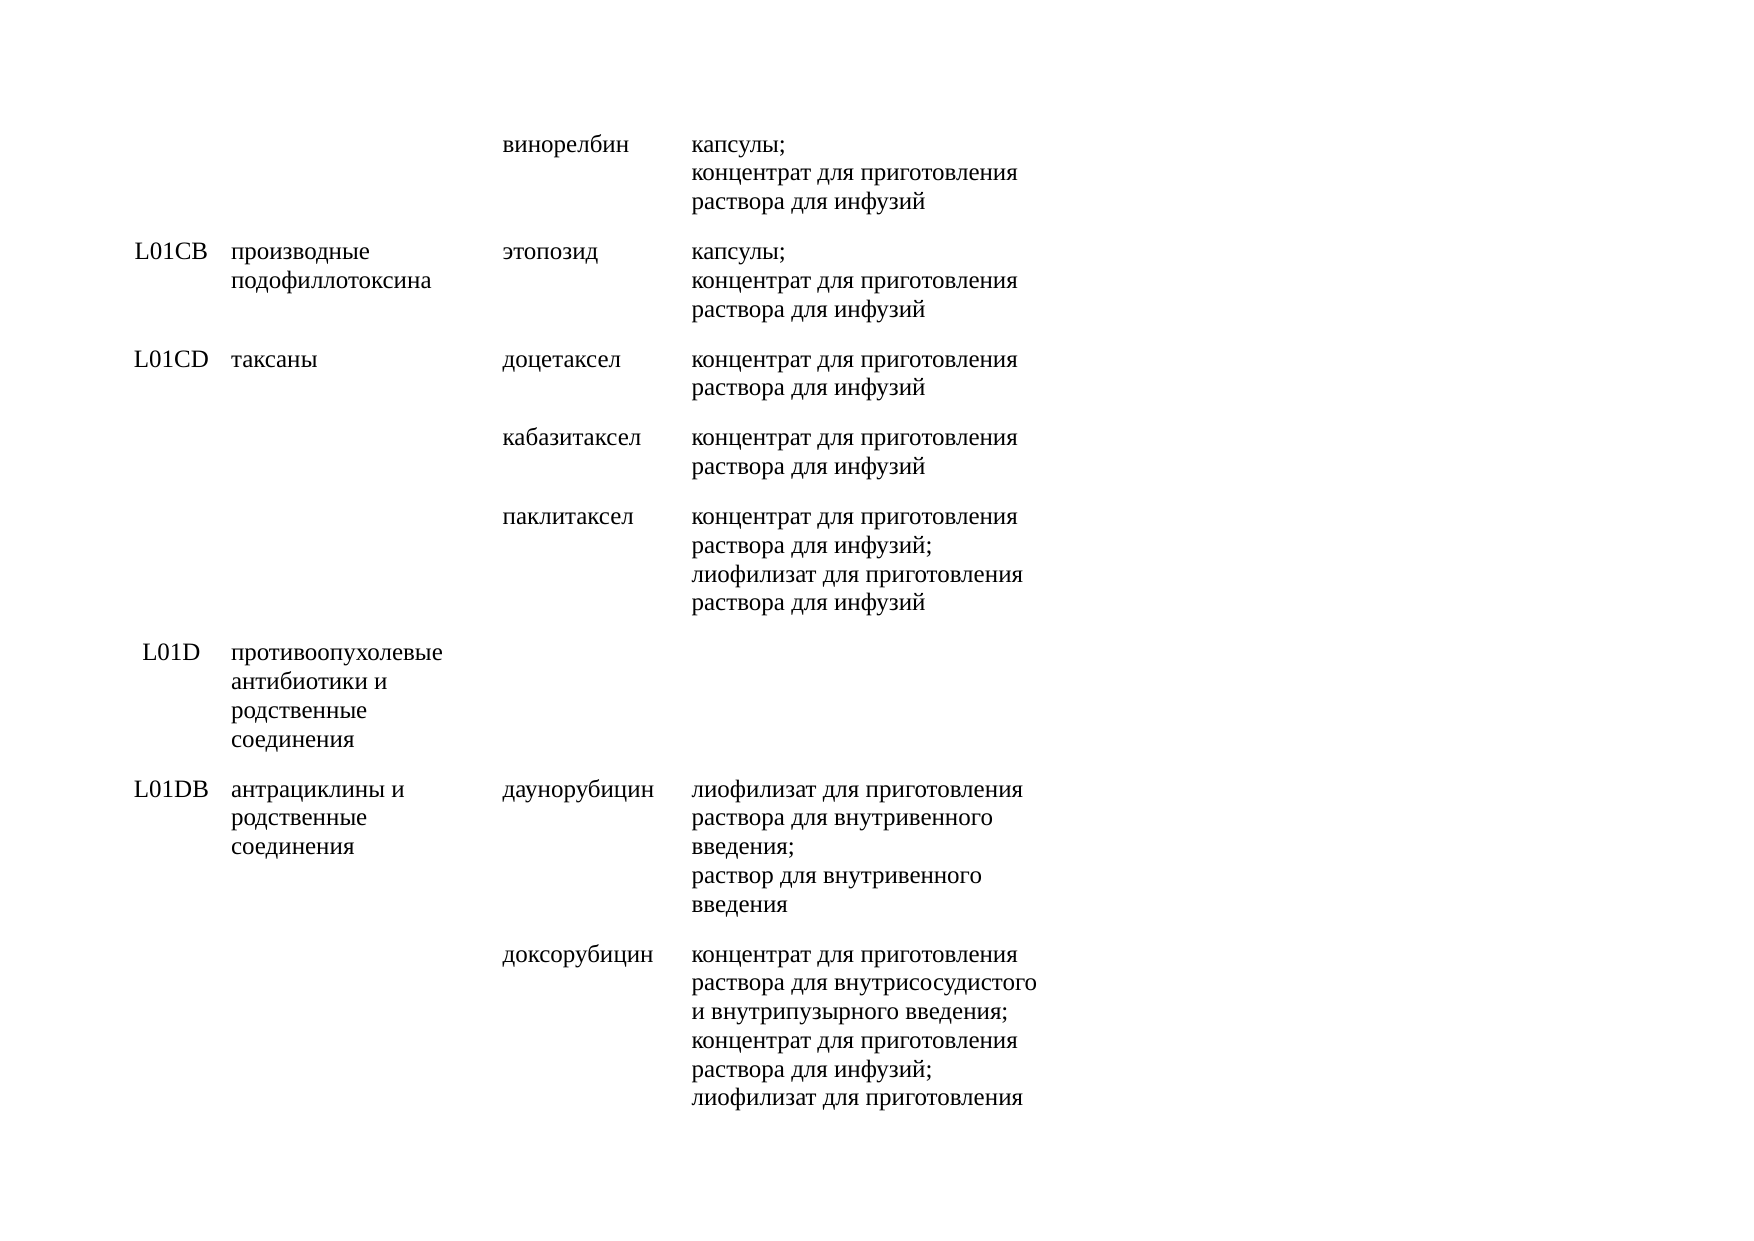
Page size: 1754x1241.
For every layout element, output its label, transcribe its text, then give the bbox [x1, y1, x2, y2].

table_cell противоопухолевые антибиотики и родственные соединения [224, 627, 496, 763]
table_cell [685, 627, 1063, 763]
table_cell [118, 491, 224, 627]
table_cell [496, 627, 685, 763]
table_cell этопозид [496, 226, 685, 333]
table_cell [118, 928, 224, 1122]
table_cell L01CB [118, 226, 224, 333]
table_cell концентрат для приготовления раствора для инфузий [685, 333, 1063, 412]
table_cell паклитаксел [496, 491, 685, 627]
table_cell концентрат для приготовления раствора для инфузий; лиофилизат для приготовления раствора для инфузий [685, 491, 1063, 627]
table_cell антрациклины и родственные соединения [224, 763, 496, 928]
table_cell капсулы; концентрат для приготовления раствора для инфузий [685, 226, 1063, 333]
table_cell капсулы; концентрат для приготовления раствора для инфузий [685, 118, 1063, 226]
table_cell [224, 412, 496, 491]
table_cell [118, 118, 224, 226]
table_cell кабазитаксел [496, 412, 685, 491]
table_cell концентрат для приготовления раствора для инфузий [685, 412, 1063, 491]
table_cell доксорубицин [496, 928, 685, 1122]
table_cell доцетаксел [496, 333, 685, 412]
table_cell концентрат для приготовления раствора для внутрисосудистого и внутрипузырного введения; концентрат для приготовления раствора для инфузий; лиофилизат для приготовления [685, 928, 1063, 1122]
table_cell винорелбин [496, 118, 685, 226]
table_cell лиофилизат для приготовления раствора для внутривенного введения; раствор для внутривенного введения [685, 763, 1063, 928]
table_cell L01DB [118, 763, 224, 928]
table_cell [224, 118, 496, 226]
table_cell [118, 412, 224, 491]
table_cell [224, 928, 496, 1122]
table_cell L01CD [118, 333, 224, 412]
table_cell даунорубицин [496, 763, 685, 928]
table_cell производные подофиллотоксина [224, 226, 496, 333]
table_cell [224, 491, 496, 627]
table_cell L01D [118, 627, 224, 763]
table_cell таксаны [224, 333, 496, 412]
